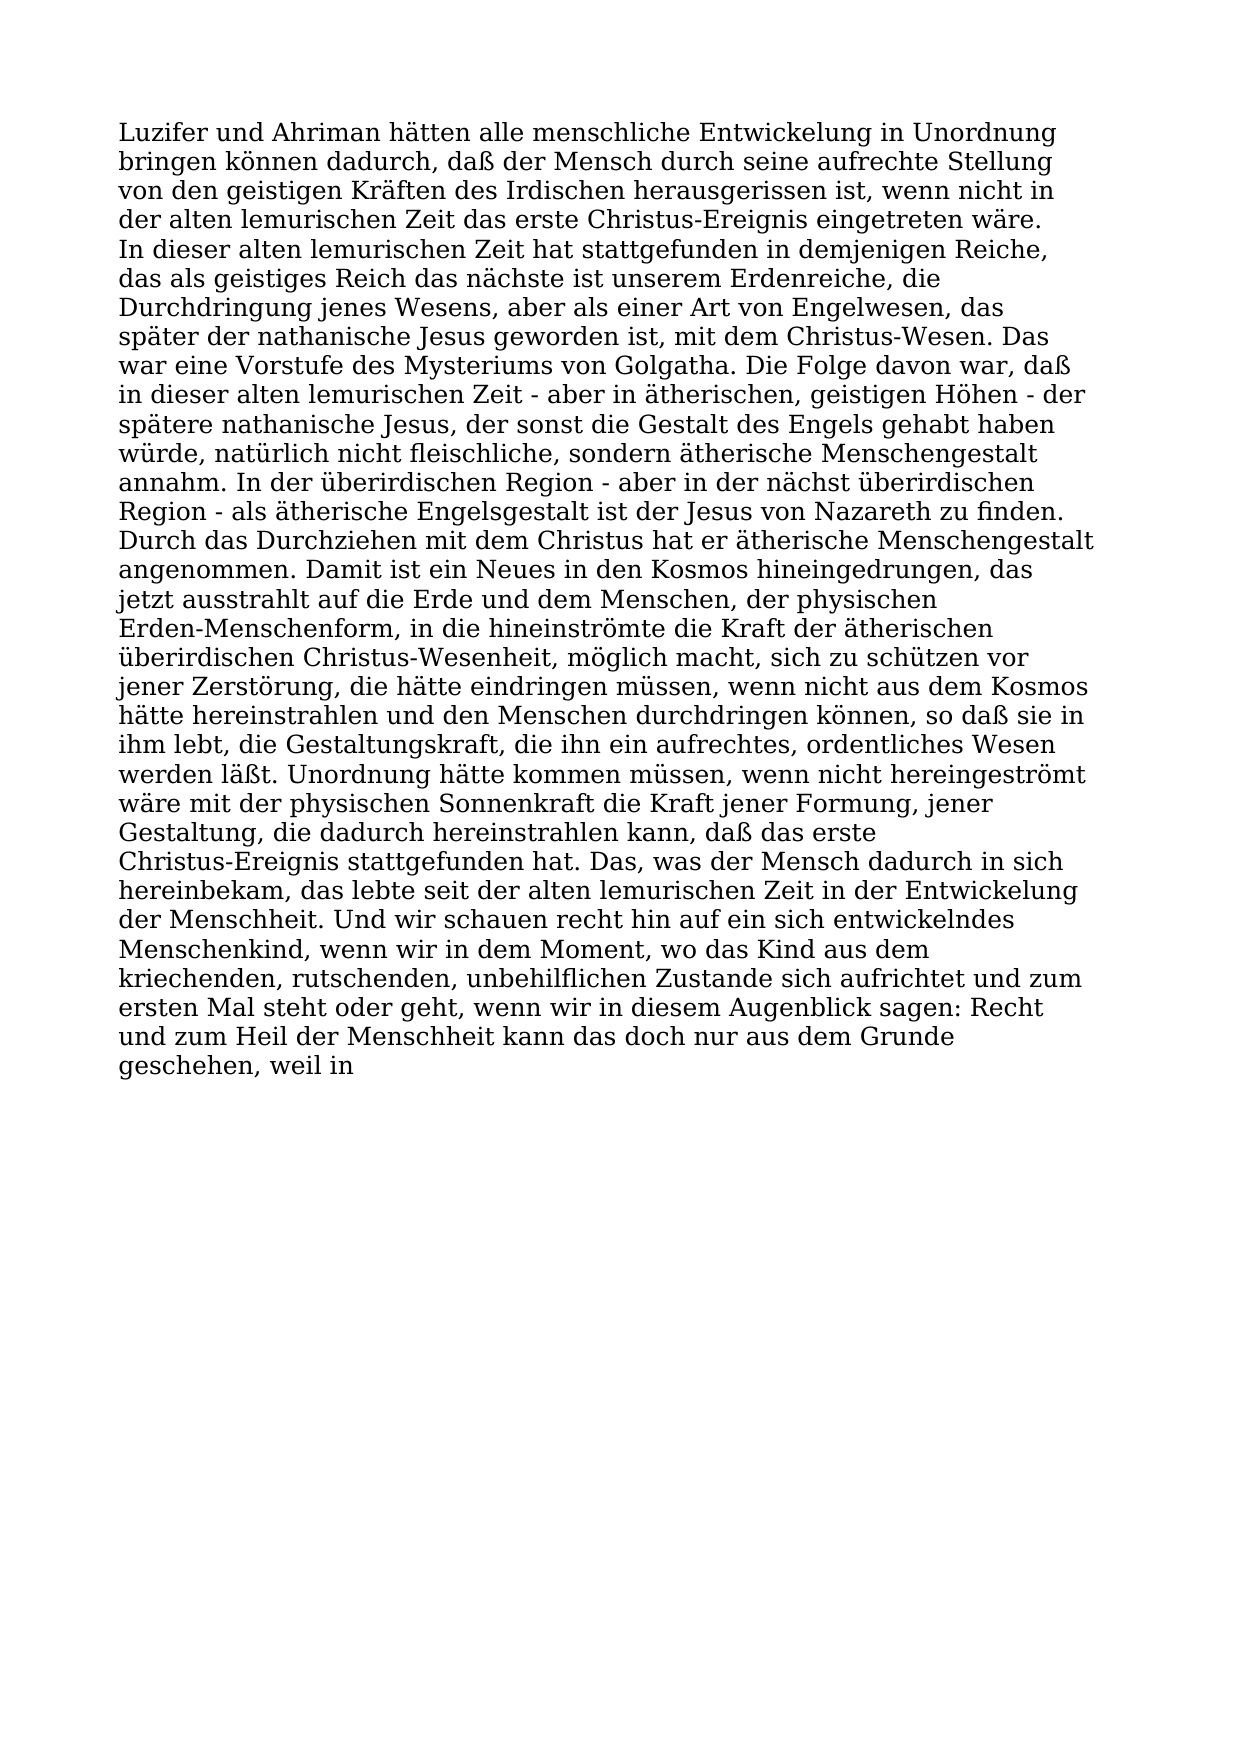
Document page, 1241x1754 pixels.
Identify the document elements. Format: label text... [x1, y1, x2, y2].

text Luzifer und Ahriman hätten alle menschliche Entwickelung in Unordnung [118, 118, 1122, 147]
text das als geistiges Reich das nächste ist unserem Erdenreiche, die [118, 264, 1122, 293]
text spätere nathanische Jesus, der sonst die Gestalt des Engels gehabt haben [118, 410, 1122, 439]
text kriechenden, rutschenden, unbehilflichen Zustande sich aufrichtet und zum [118, 964, 1122, 993]
text von den geistigen Kräften des Irdischen herausgerissen ist, wenn nicht in [118, 176, 1122, 206]
text ihm lebt, die Gestaltungskraft, die ihn ein aufrechtes, ordentliches Wesen [118, 731, 1122, 760]
text geschehen, weil in [118, 1051, 1122, 1081]
text Erden-Menschenform, in die hineinströmte die Kraft der ätherischen [118, 614, 1122, 643]
text Gestaltung, die dadurch hereinstrahlen kann, daß das erste [118, 818, 1122, 847]
text in dieser alten lemurischen Zeit - aber in ätherischen, geistigen Höhen - der [118, 381, 1122, 410]
text bringen können dadurch, daß der Mensch durch seine aufrechte Stellung [118, 147, 1122, 176]
text hätte hereinstrahlen und den Menschen durchdringen können, so daß sie in [118, 701, 1122, 731]
text Christus-Ereignis stattgefunden hat. Das, was der Mensch dadurch in sich [118, 847, 1122, 876]
text der Menschheit. Und wir schauen recht hin auf ein sich entwickelndes [118, 906, 1122, 935]
text später der nathanische Jesus geworden ist, mit dem Christus-Wesen. Das [118, 322, 1122, 351]
text überirdischen Christus-Wesenheit, möglich macht, sich zu schützen vor [118, 643, 1122, 672]
text war eine Vorstufe des Mysteriums von Golgatha. Die Folge davon war, daß [118, 351, 1122, 381]
text und zum Heil der Menschheit kann das doch nur aus dem Grunde [118, 1022, 1122, 1051]
text In dieser alten lemurischen Zeit hat stattgefunden in demjenigen Reiche, [118, 235, 1122, 264]
text hereinbekam, das lebte seit der alten lemurischen Zeit in der Entwickelung [118, 876, 1122, 906]
text jetzt ausstrahlt auf die Erde und dem Menschen, der physischen [118, 585, 1122, 614]
text annahm. In der überirdischen Region - aber in der nächst überirdischen [118, 468, 1122, 497]
text wäre mit der physischen Sonnenkraft die Kraft jener Formung, jener [118, 789, 1122, 818]
text Durch das Durchziehen mit dem Christus hat er ätherische Menschengestalt [118, 526, 1122, 556]
text werden läßt. Unordnung hätte kommen müssen, wenn nicht hereingeströmt [118, 760, 1122, 789]
text würde, natürlich nicht fleischliche, sondern ätherische Menschengestalt [118, 439, 1122, 468]
text der alten lemurischen Zeit das erste Christus-Ereignis eingetreten wäre. [118, 206, 1122, 235]
text Durchdringung jenes Wesens, aber als einer Art von Engelwesen, das [118, 293, 1122, 322]
text Region - als ätherische Engelsgestalt ist der Jesus von Nazareth zu finden. [118, 497, 1122, 526]
text ersten Mal steht oder geht, wenn wir in diesem Augenblick sagen: Recht [118, 993, 1122, 1022]
text Menschenkind, wenn wir in dem Moment, wo das Kind aus dem [118, 935, 1122, 964]
text angenommen. Damit ist ein Neues in den Kosmos hineingedrungen, das [118, 556, 1122, 585]
text jener Zerstörung, die hätte eindringen müssen, wenn nicht aus dem Kosmos [118, 672, 1122, 701]
